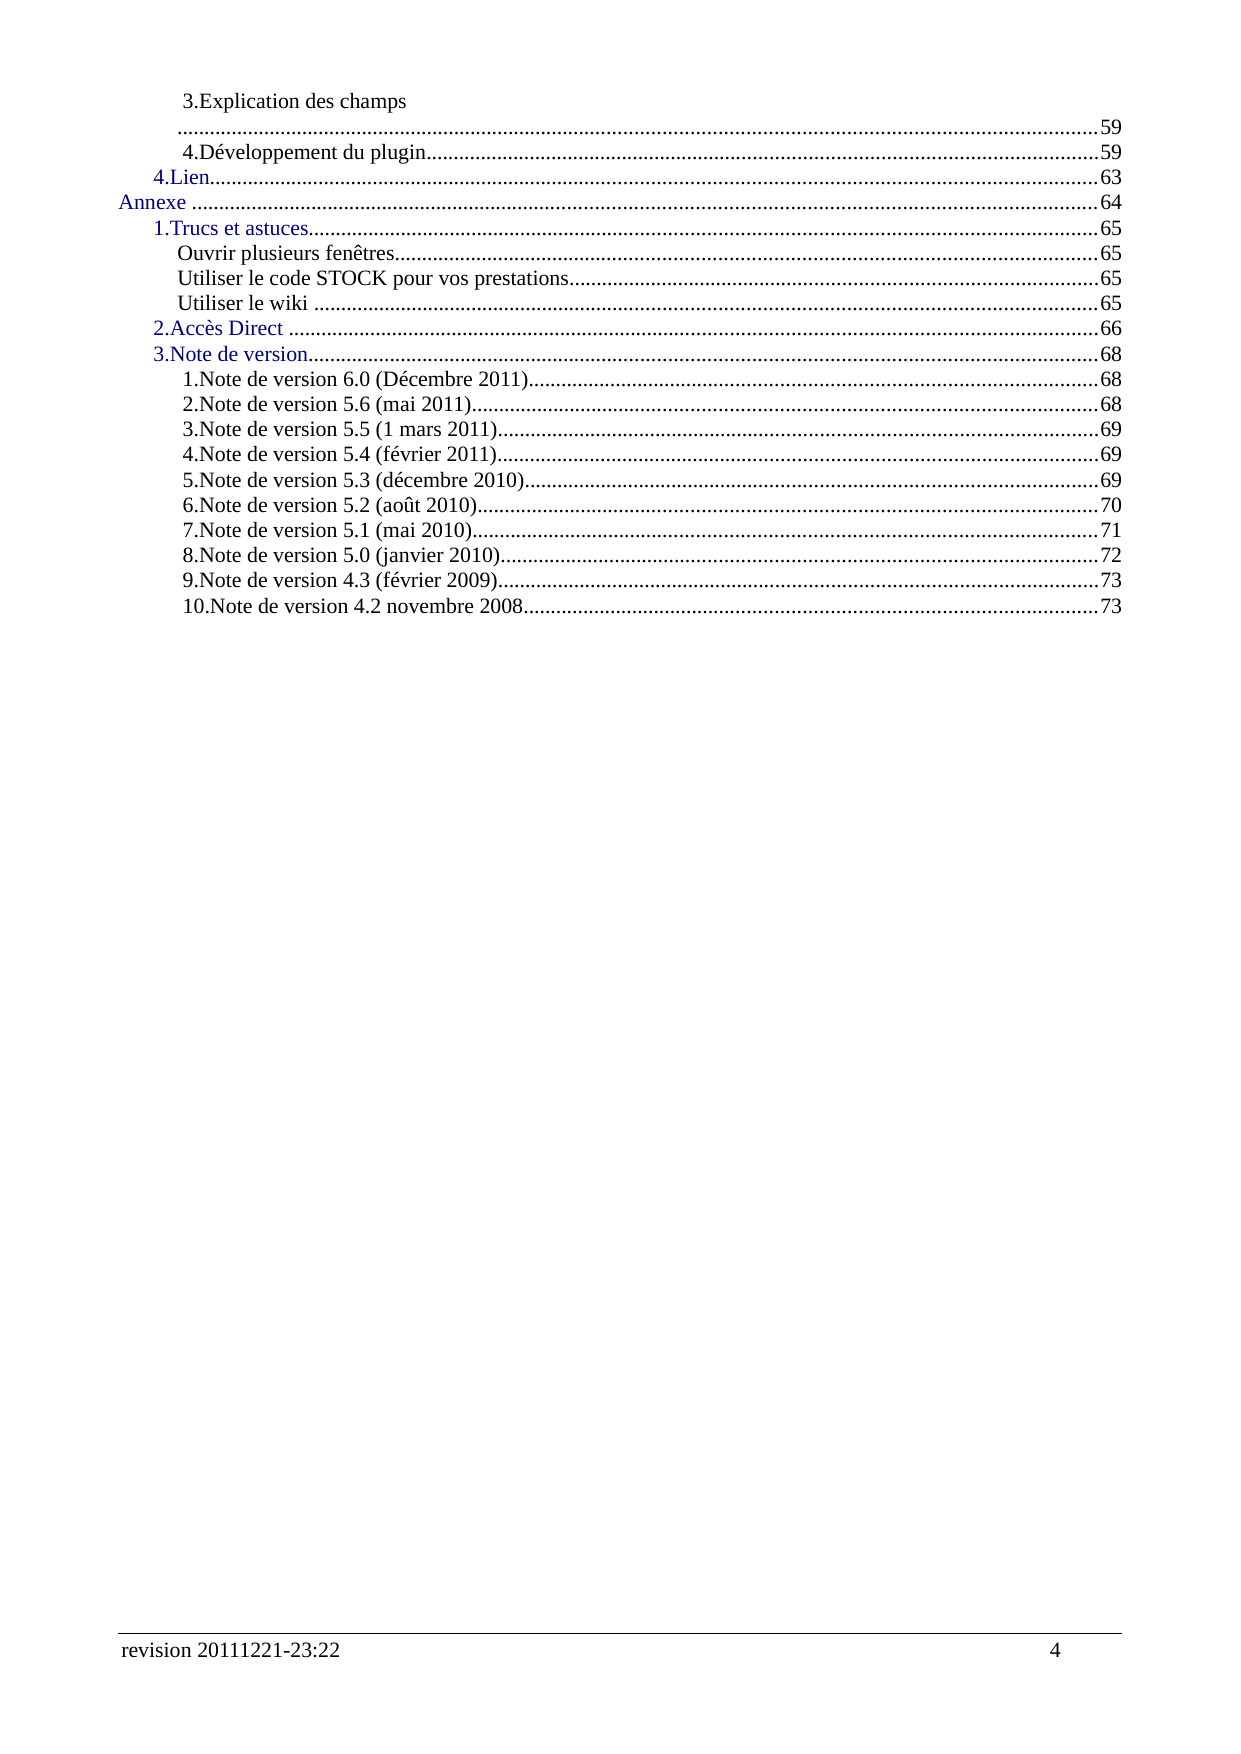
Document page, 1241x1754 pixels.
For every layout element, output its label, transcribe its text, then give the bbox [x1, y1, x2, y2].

text 3.Note de version 68 [148, 341, 1122, 366]
text Utiliser le code STOCK pour vos prestations 65 [177, 265, 1122, 290]
text Annexe 64 [118, 189, 1122, 214]
text 5.Note de version 5.3 (décembre 2010) 69 [177, 467, 1122, 492]
text 6.Note de version 5.2 (août 2010) 70 [177, 492, 1122, 517]
text 10.Note de version 4.2 novembre 2008 73 [177, 593, 1122, 618]
text 3.Explication des champs 59 [177, 88, 1122, 139]
text 4.Lien 63 [148, 164, 1122, 189]
text 1.Note de version 6.0 (Décembre 2011) 68 [177, 366, 1122, 391]
text Ouvrir plusieurs fenêtres 65 [177, 240, 1122, 265]
text 4.Développement du plugin 59 [177, 139, 1122, 164]
text 2.Accès Direct 66 [148, 315, 1122, 341]
text 7.Note de version 5.1 (mai 2010) 71 [177, 517, 1122, 542]
text 1.Trucs et astuces 65 [148, 214, 1122, 240]
text Utiliser le wiki 65 [177, 290, 1122, 315]
text 2.Note de version 5.6 (mai 2011) 68 [177, 391, 1122, 416]
text 4.Note de version 5.4 (février 2011) 69 [177, 441, 1122, 467]
text 9.Note de version 4.3 (février 2009) 73 [177, 567, 1122, 593]
text 3.Note de version 5.5 (1 mars 2011) 69 [177, 416, 1122, 441]
text 8.Note de version 5.0 (janvier 2010) 72 [177, 542, 1122, 567]
